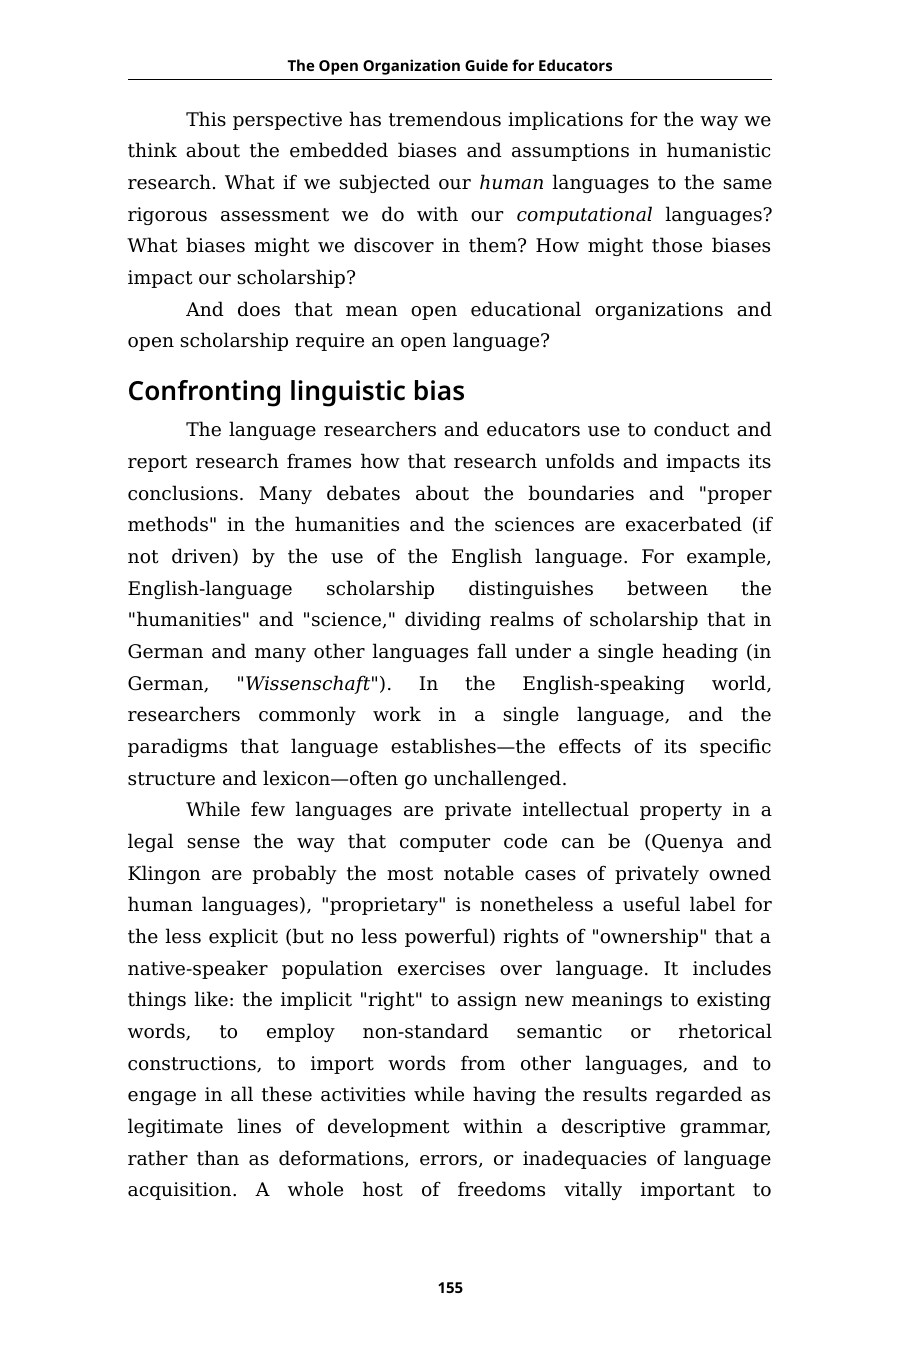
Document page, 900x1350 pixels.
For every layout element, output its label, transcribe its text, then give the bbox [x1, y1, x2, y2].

text While few languages are private intellectual property in a legal sense the way that computer code can be (Quenya and Klingon are probably the most notable cases of privately owned human languages), "proprietary" is nonetheless a useful label for the less explicit (but no less powerful) rights of "ownership" that a native-speaker population exercises over language. It includes things like: the implicit "right" to assign new meanings to existing words, to employ non-standard semantic or rhetorical constructions, to import words from other languages, and to engage in all these activities while having the results regarded as legitimate lines of development within a descriptive grammar, rather than as deformations, errors, or inadequacies of language acquisition. A whole host of freedoms vitally important to [127, 799, 772, 1201]
text The language researchers and educators use to conduct and report research frames how that research unfolds and impacts its conclusions. Many debates about the boundaries and "proper methods" in the humanities and the sciences are exacerbated (if not driven) by the use of the English language. For example, English-language scholarship distinguishes between the "humanities" and "science," dividing realms of scholarship that in German and many other languages fall under a single heading (in German, "Wissenschaft"). In the English-speaking world, researchers commonly work in a single language, and the paradigms that language establishes—the effects of its specific structure and lexicon—often go unchallenged. [127, 419, 772, 790]
text This perspective has tremendous implications for the way we think about the embedded biases and assumptions in humanistic research. What if we subjected our human languages to the same rigorous assessment we do with our computational languages? What biases might we discover in them? How might those biases impact our scholarship? [127, 109, 772, 289]
text And does that mean open educational organizations and open scholarship require an open language? [127, 299, 772, 352]
subtitle Confronting linguistic bias [127, 377, 772, 407]
